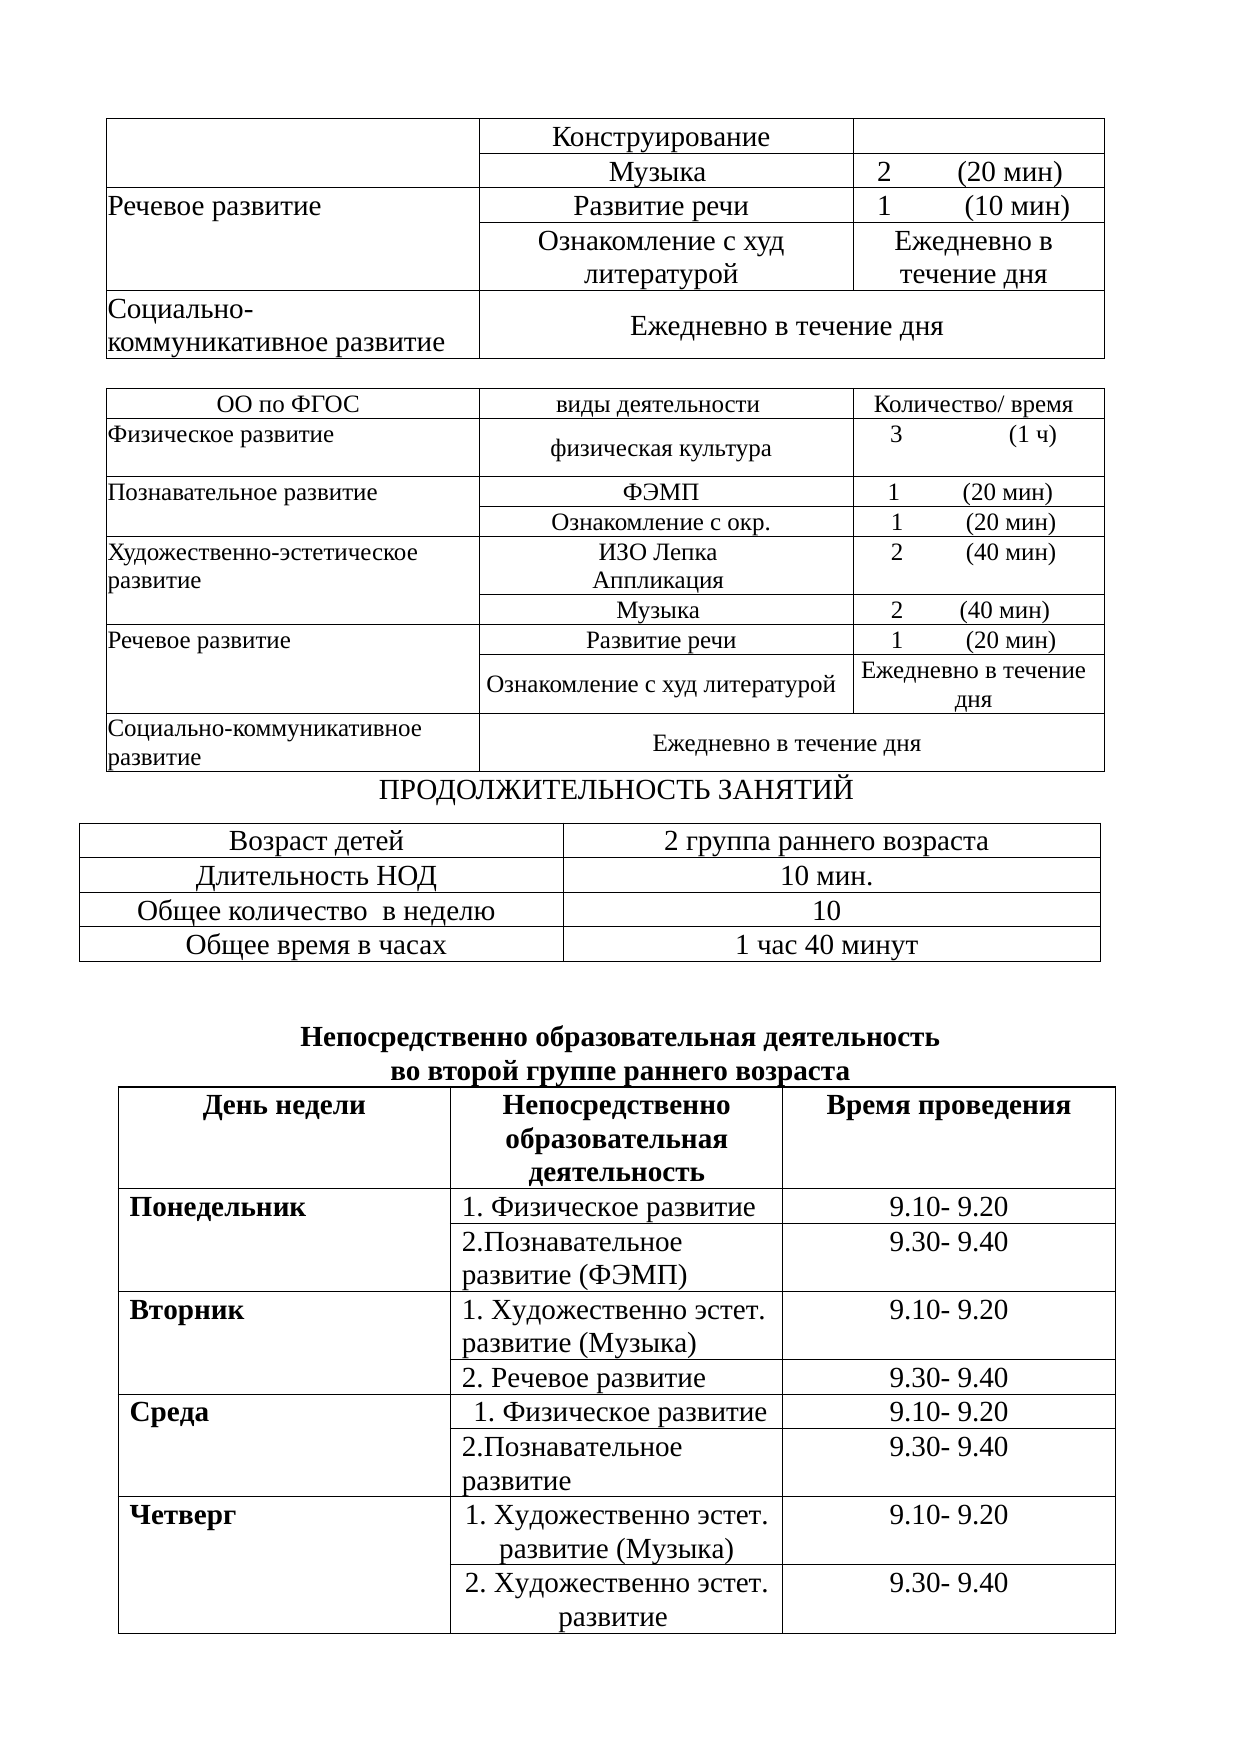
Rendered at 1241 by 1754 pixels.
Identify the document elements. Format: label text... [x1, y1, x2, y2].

table_cell 1. Художественно эстет. развитие (Музыка) [451, 1497, 782, 1564]
table_cell 1. Физическое развитие [451, 1189, 782, 1223]
table_cell 10 [564, 893, 1100, 926]
table_cell Физическое развитие [107, 419, 479, 476]
table_cell 1 (20 мин) [854, 625, 1104, 654]
table_header 2 группа раннего возраста [564, 824, 1100, 857]
table_cell Понедельник [119, 1189, 450, 1291]
table_cell ФЭМП [480, 477, 853, 506]
table_cell Познавательное развитие [107, 477, 479, 536]
table_cell Речевое развитие [107, 625, 479, 712]
text во второй группе раннего возраста [118, 1053, 1122, 1086]
table_cell Социально-коммуникативное развитие [107, 291, 479, 358]
table_cell 1 (10 мин) [854, 188, 1104, 222]
table_cell 2 (20 мин) [854, 154, 1104, 187]
table_cell 3 (1 ч) [854, 419, 1104, 476]
table_header виды деятельности [480, 389, 853, 418]
table_cell ИЗО Лепка Аппликация [480, 537, 853, 594]
table_header День недели [119, 1088, 450, 1188]
table_header Количество/ время [854, 389, 1104, 418]
table_cell 9.30- 9.40 [783, 1360, 1115, 1393]
table_header Непосредственно образовательная деятельность [451, 1088, 782, 1188]
table_cell Ежедневно в течение дня [480, 291, 1104, 358]
table_cell 1. Художественно эстет. развитие (Музыка) [451, 1292, 782, 1359]
table_cell Общее количество в неделю [80, 893, 563, 926]
table_cell 2 (40 мин) [854, 595, 1104, 624]
table_cell [107, 119, 479, 187]
table_cell 9.10- 9.20 [783, 1292, 1115, 1359]
table_cell 2. Художественно эстет. развитие [451, 1565, 782, 1632]
table_cell Музыка [480, 154, 853, 187]
text Непосредственно образовательная деятельность [118, 1019, 1122, 1053]
table_cell Ознакомление с окр. [480, 507, 853, 536]
table_cell 1. Физическое развитие [451, 1395, 782, 1428]
table_header Возраст детей [80, 824, 563, 857]
table_cell Ежедневно в течение дня [480, 714, 1104, 771]
table_cell 9.10- 9.20 [783, 1497, 1115, 1564]
table_cell Общее время в часах [80, 927, 563, 961]
table_cell Длительность НОД [80, 858, 563, 892]
table_cell 9.30- 9.40 [783, 1224, 1115, 1291]
table_cell Ежедневно в течение дня [854, 655, 1104, 712]
table_cell Среда [119, 1395, 450, 1496]
table_cell 2.Познавательное развитие [451, 1429, 782, 1496]
table_cell 9.30- 9.40 [783, 1565, 1115, 1632]
table_cell 9.10- 9.20 [783, 1189, 1115, 1223]
table_header ОО по ФГОС [107, 389, 479, 418]
text ПРОДОЛЖИТЕЛЬНОСТЬ ЗАНЯТИЙ [118, 772, 1122, 806]
table_cell Ознакомление с худ литературой [480, 223, 853, 290]
table_cell Музыка [480, 595, 853, 624]
table_cell 9.30- 9.40 [783, 1429, 1115, 1496]
table_cell 1 (20 мин) [854, 507, 1104, 536]
table_cell 1 час 40 минут [564, 927, 1100, 961]
table_cell Четверг [119, 1497, 450, 1632]
table_cell 1 (20 мин) [854, 477, 1104, 506]
table_cell 2 (40 мин) [854, 537, 1104, 594]
table_cell Вторник [119, 1292, 450, 1393]
table_cell Конструирование [480, 119, 853, 153]
table_cell Социально-коммуникативное развитие [107, 714, 479, 771]
table_cell 10 мин. [564, 858, 1100, 892]
table_cell Развитие речи [480, 188, 853, 222]
table_cell Художественно-эстетическое развитие [107, 537, 479, 624]
table_cell Развитие речи [480, 625, 853, 654]
table_cell физическая культура [480, 419, 853, 476]
table_cell Речевое развитие [107, 188, 479, 290]
table_header Время проведения [783, 1088, 1115, 1188]
table_cell [854, 119, 1104, 153]
table_cell Ежедневно в течение дня [854, 223, 1104, 290]
table_cell Ознакомление с худ литературой [480, 655, 853, 712]
table_cell 2. Речевое развитие [451, 1360, 782, 1393]
table_cell 9.10- 9.20 [783, 1395, 1115, 1428]
table_cell 2.Познавательное развитие (ФЭМП) [451, 1224, 782, 1291]
